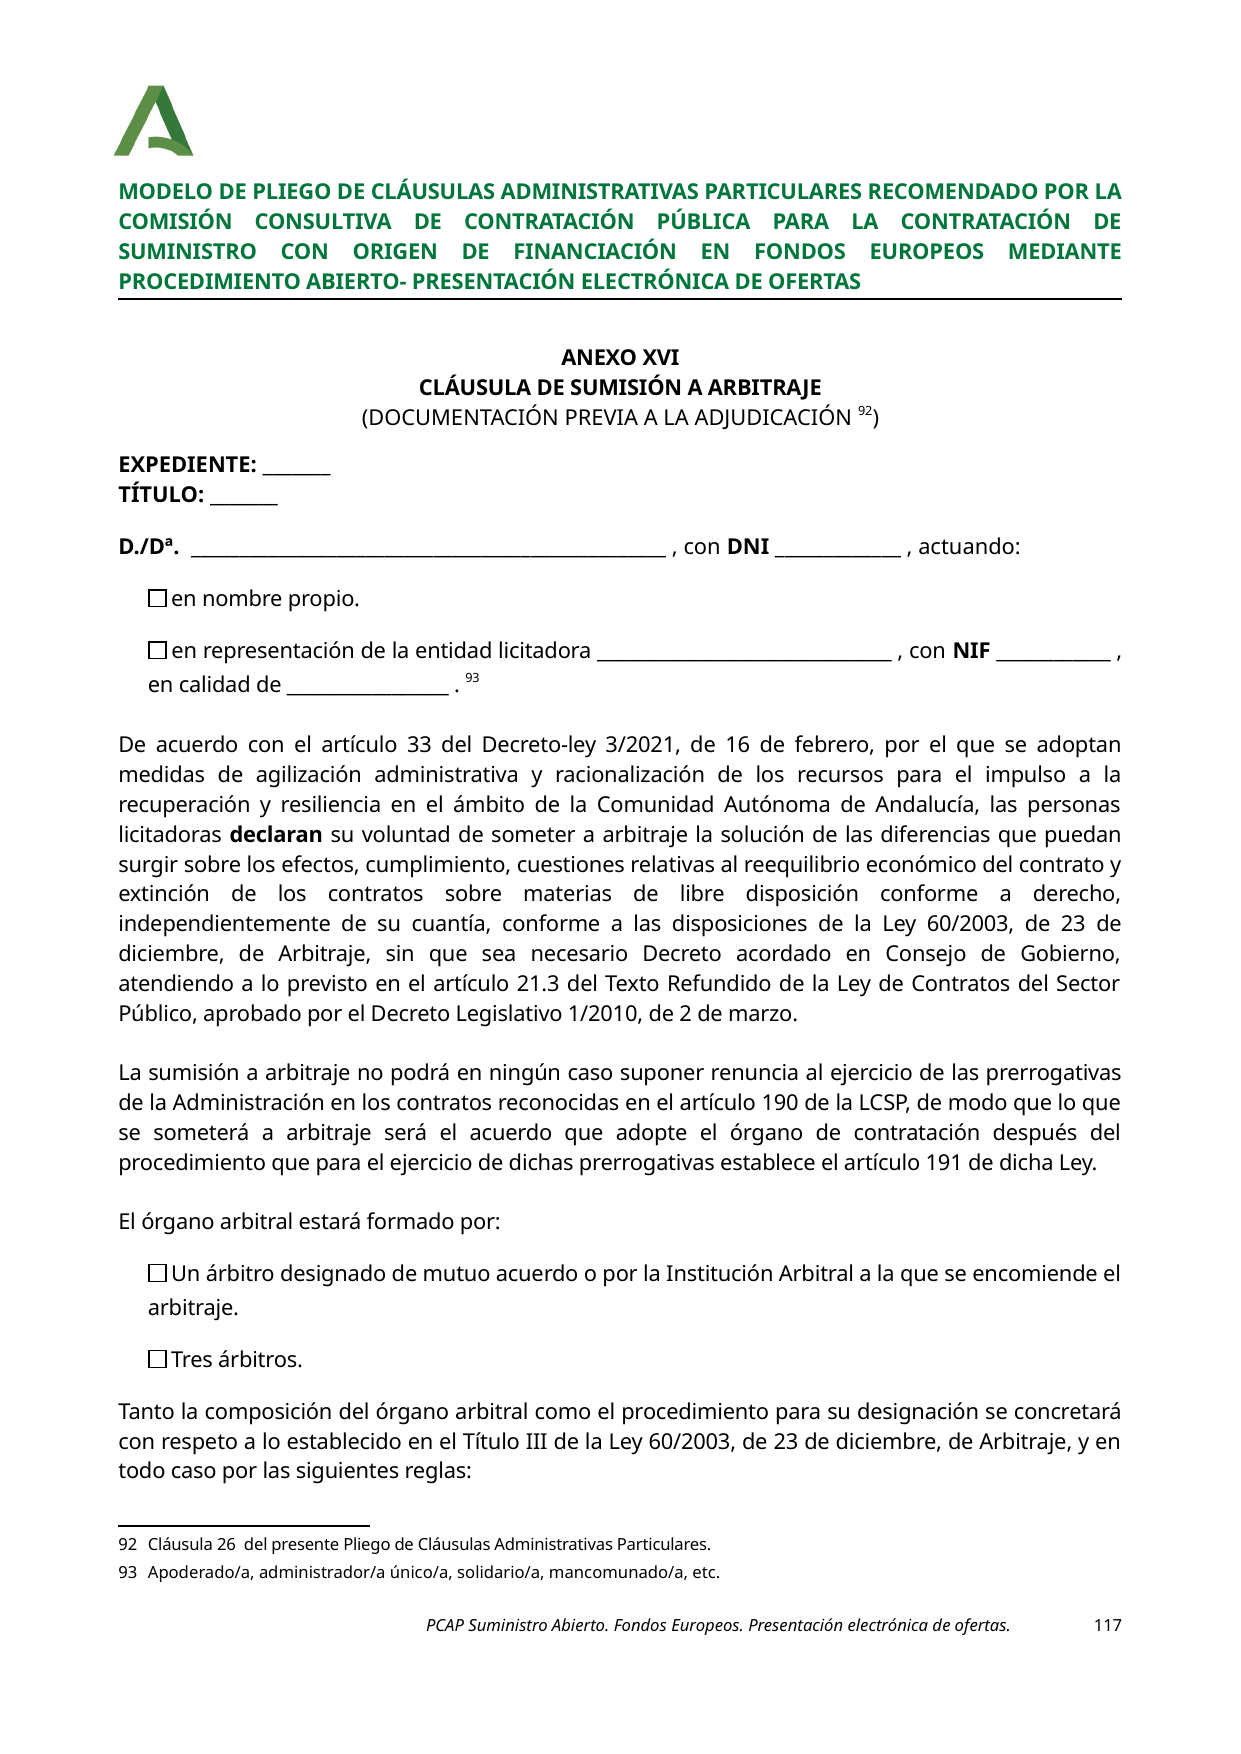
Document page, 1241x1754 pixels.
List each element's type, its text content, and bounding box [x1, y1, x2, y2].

text ANEXO XVI [118, 342, 1122, 372]
text Cláusula 26 del presente Pliego de Cláusulas Administrativas Particulares. [118, 1532, 1122, 1555]
text La sumisión a arbitraje no podrá en ningún caso suponer renuncia al ejercicio de las prerrogativas de la Administración en los contratos reconocidas en el artículo 190 de la LCSP, de modo que lo que se someterá a arbitraje será el acuerdo que adopte el órgano de contratación después del procedimiento que para el ejercicio de dichas prerrogativas establece el artículo 191 de dicha Ley. [118, 1057, 1122, 1176]
text CLÁUSULA DE SUMISIÓN A ARBITRAJE [118, 372, 1122, 402]
text en representación de la entidad licitadora _______________________________ , con NIF ____________ , en calidad de _________________ . [148, 635, 1122, 699]
text Apoderado/a, administrador/a único/a, solidario/a, mancomunado/a, etc. [118, 1561, 1122, 1584]
text TÍTULO: _______ [118, 479, 1122, 509]
picture [109, 81, 198, 160]
text D./Dª. _________________________________________________ , con DNI _____________ , actuando: [118, 531, 1122, 561]
text en nombre propio. [148, 583, 1122, 613]
text Tres árbitros. [148, 1344, 1122, 1374]
text Un árbitro designado de mutuo acuerdo o por la Institución Arbitral a la que se encomiende el arbitraje. [148, 1258, 1122, 1322]
text Tanto la composición del órgano arbitral como el procedimiento para su designación se concretará con respeto a lo establecido en el Título III de la Ley 60/2003, de 23 de diciembre, de Arbitraje, y en todo caso por las siguientes reglas: [118, 1396, 1122, 1485]
text De acuerdo con el artículo 33 del Decreto-ley 3/2021, de 16 de febrero, por el que se adoptan medidas de agilización administrativa y racionalización de los recursos para el impulso a la recuperación y resiliencia en el ámbito de la Comunidad Autónoma de Andalucía, las personas licitadoras declaran su voluntad de someter a arbitraje la solución de las diferencias que puedan surgir sobre los efectos, cumplimiento, cuestiones relativas al reequilibrio económico del contrato y extinción de los contratos sobre materias de libre disposición conforme a derecho, independientemente de su cuantía, conforme a las disposiciones de la Ley 60/2003, de 23 de diciembre, de Arbitraje, sin que sea necesario Decreto acordado en Consejo de Gobierno, atendiendo a lo previsto en el artículo 21.3 del Texto Refundido de la Ley de Contratos del Sector Público, aprobado por el Decreto Legislativo 1/2010, de 2 de marzo. [118, 729, 1122, 1027]
text (DOCUMENTACIÓN PREVIA A LA ADJUDICACIÓN ) [118, 402, 1122, 431]
text MODELO DE PLIEGO DE CLÁUSULAS ADMINISTRATIVAS PARTICULARES RECOMENDADO POR LA COMISIÓN CONSULTIVA DE CONTRATACIÓN PÚBLICA PARA LA CONTRATACIÓN DE SUMINISTRO CON ORIGEN DE FINANCIACIÓN EN FONDOS EUROPEOS MEDIANTE PROCEDIMIENTO ABIERTO- PRESENTACIÓN ELECTRÓNICA DE OFERTAS [118, 176, 1122, 298]
text EXPEDIENTE: _______ [118, 449, 1122, 479]
text El órgano arbitral estará formado por: [118, 1206, 1122, 1236]
